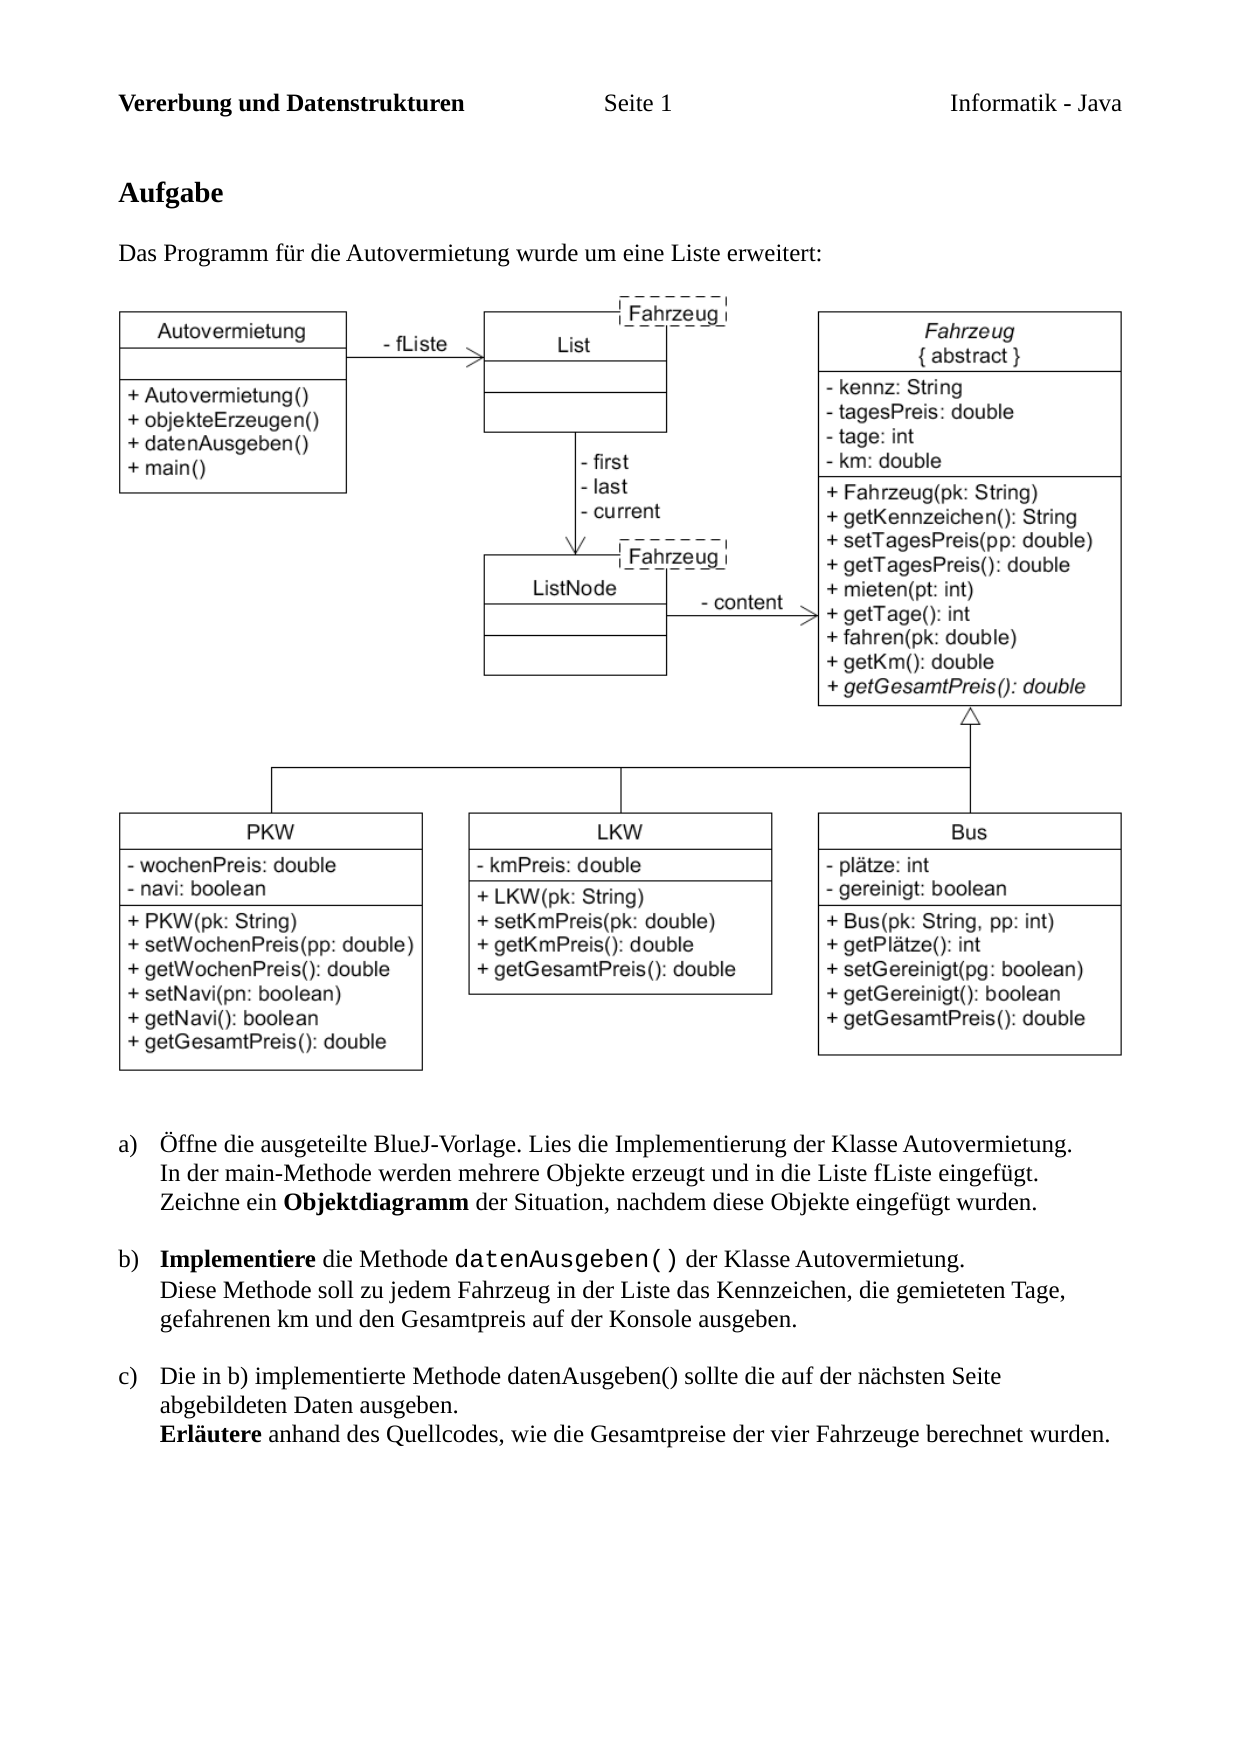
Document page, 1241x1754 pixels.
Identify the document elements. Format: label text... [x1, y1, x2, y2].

text Aufgabe [118, 176, 1122, 209]
list Öffne die ausgeteilte BlueJ-Vorlage. Lies die Implementierung der Klasse Autovermietung. In der main-Methode werden mehrere Objekte erzeugt und in die Liste fListe eingefügt. Zeichne ein Objektdiagramm der Situation, nachdem diese Objekte eingefügt wurden. [118, 1129, 1122, 1215]
text Das Programm für die Autovermietung wurde um eine Liste erweitert: [118, 238, 1122, 267]
list Die in b) implementierte Methode datenAusgeben() sollte die auf der nächsten Seite abgebildeten Daten ausgeben. Erläutere anhand des Quellcodes, wie die Gesamtpreise der vier Fahrzeuge berechnet wurden. [118, 1361, 1122, 1447]
picture [118, 295, 1123, 1072]
list Implementiere die Methode datenAusgeben() der Klasse Autovermietung. Diese Methode soll zu jedem Fahrzeug in der Liste das Kennzeichen, die gemieteten Tage, gefahrenen km und den Gesamtpreis auf der Konsole ausgeben. [118, 1244, 1122, 1332]
